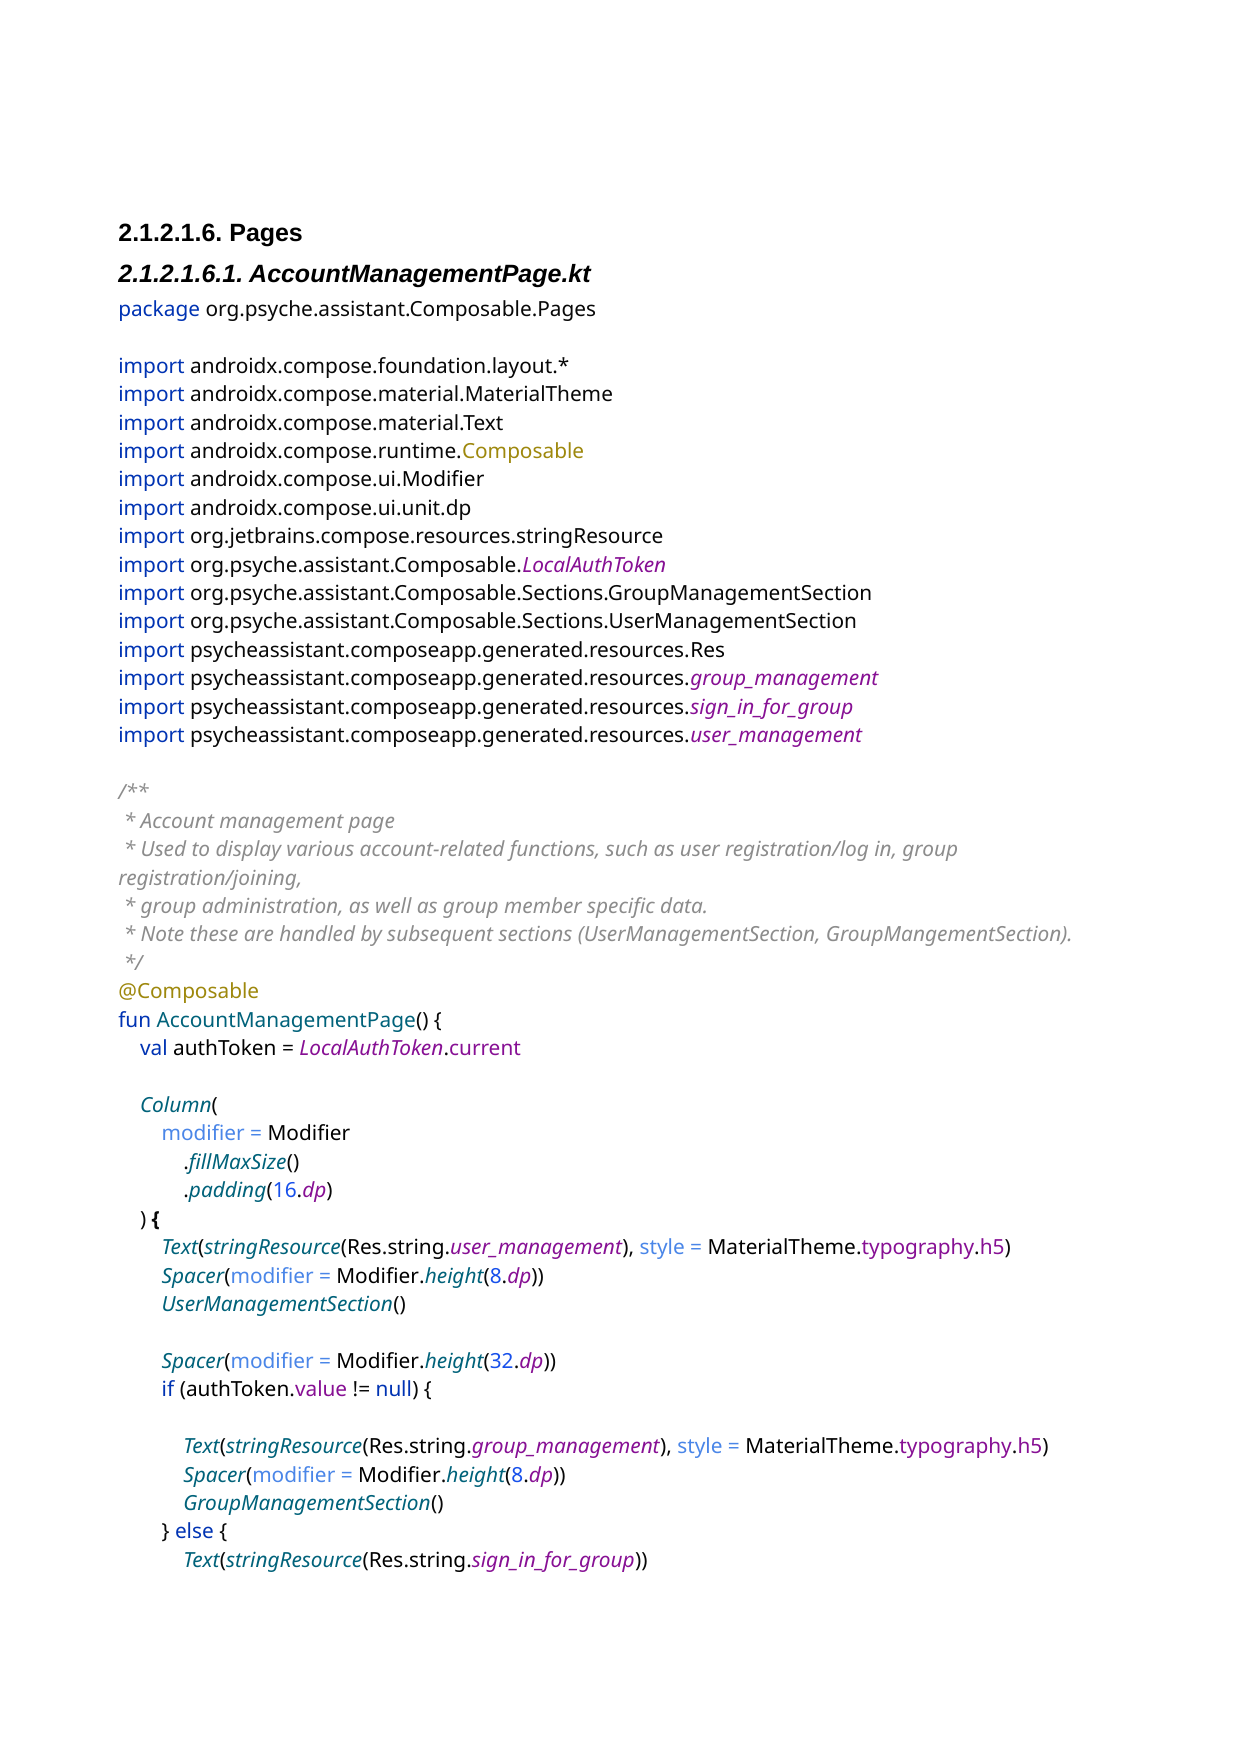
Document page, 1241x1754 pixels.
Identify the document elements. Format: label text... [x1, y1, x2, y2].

subtitle 2.1.2.1.6.1. AccountManagementPage.kt [118, 259, 1122, 288]
subtitle 2.1.2.1.6. Pages [118, 218, 1122, 246]
text package org.psyche.assistant.Composable.Pages import androidx.compose.foundation.layout.* import androidx.compose.material.MaterialTheme import androidx.compose.material.Text import androidx.compose.runtime.Composable import androidx.compose.ui.Modifier import androidx.compose.ui.unit.dp import org.jetbrains.compose.resources.stringResource import org.psyche.assistant.Composable.LocalAuthToken import org.psyche.assistant.Composable.Sections.GroupManagementSection import org.psyche.assistant.Composable.Sections.UserManagementSection import psycheassistant.composeapp.generated.resources.Res import psycheassistant.composeapp.generated.resources.group_management import psycheassistant.composeapp.generated.resources.sign_in_for_group import psycheassistant.composeapp.generated.resources.user_management /** * Account management page * Used to display various account-related functions, such as user registration/log in, group registration/joining, * group administration, as well as group member specific data. * Note these are handled by subsequent sections (UserManagementSection, GroupMangementSection). */ @Composable fun AccountManagementPage() { val authToken = LocalAuthToken.current Column( modifier = Modifier .fillMaxSize() .padding(16.dp) ) { Text(stringResource(Res.string.user_management), style = MaterialTheme.typography.h5) Spacer(modifier = Modifier.height(8.dp)) UserManagementSection() Spacer(modifier = Modifier.height(32.dp)) if (authToken.value != null) { Text(stringResource(Res.string.group_management), style = MaterialTheme.typography.h5) Spacer(modifier = Modifier.height(8.dp)) GroupManagementSection() } else { Text(stringResource(Res.string.sign_in_for_group)) [118, 294, 1122, 1573]
